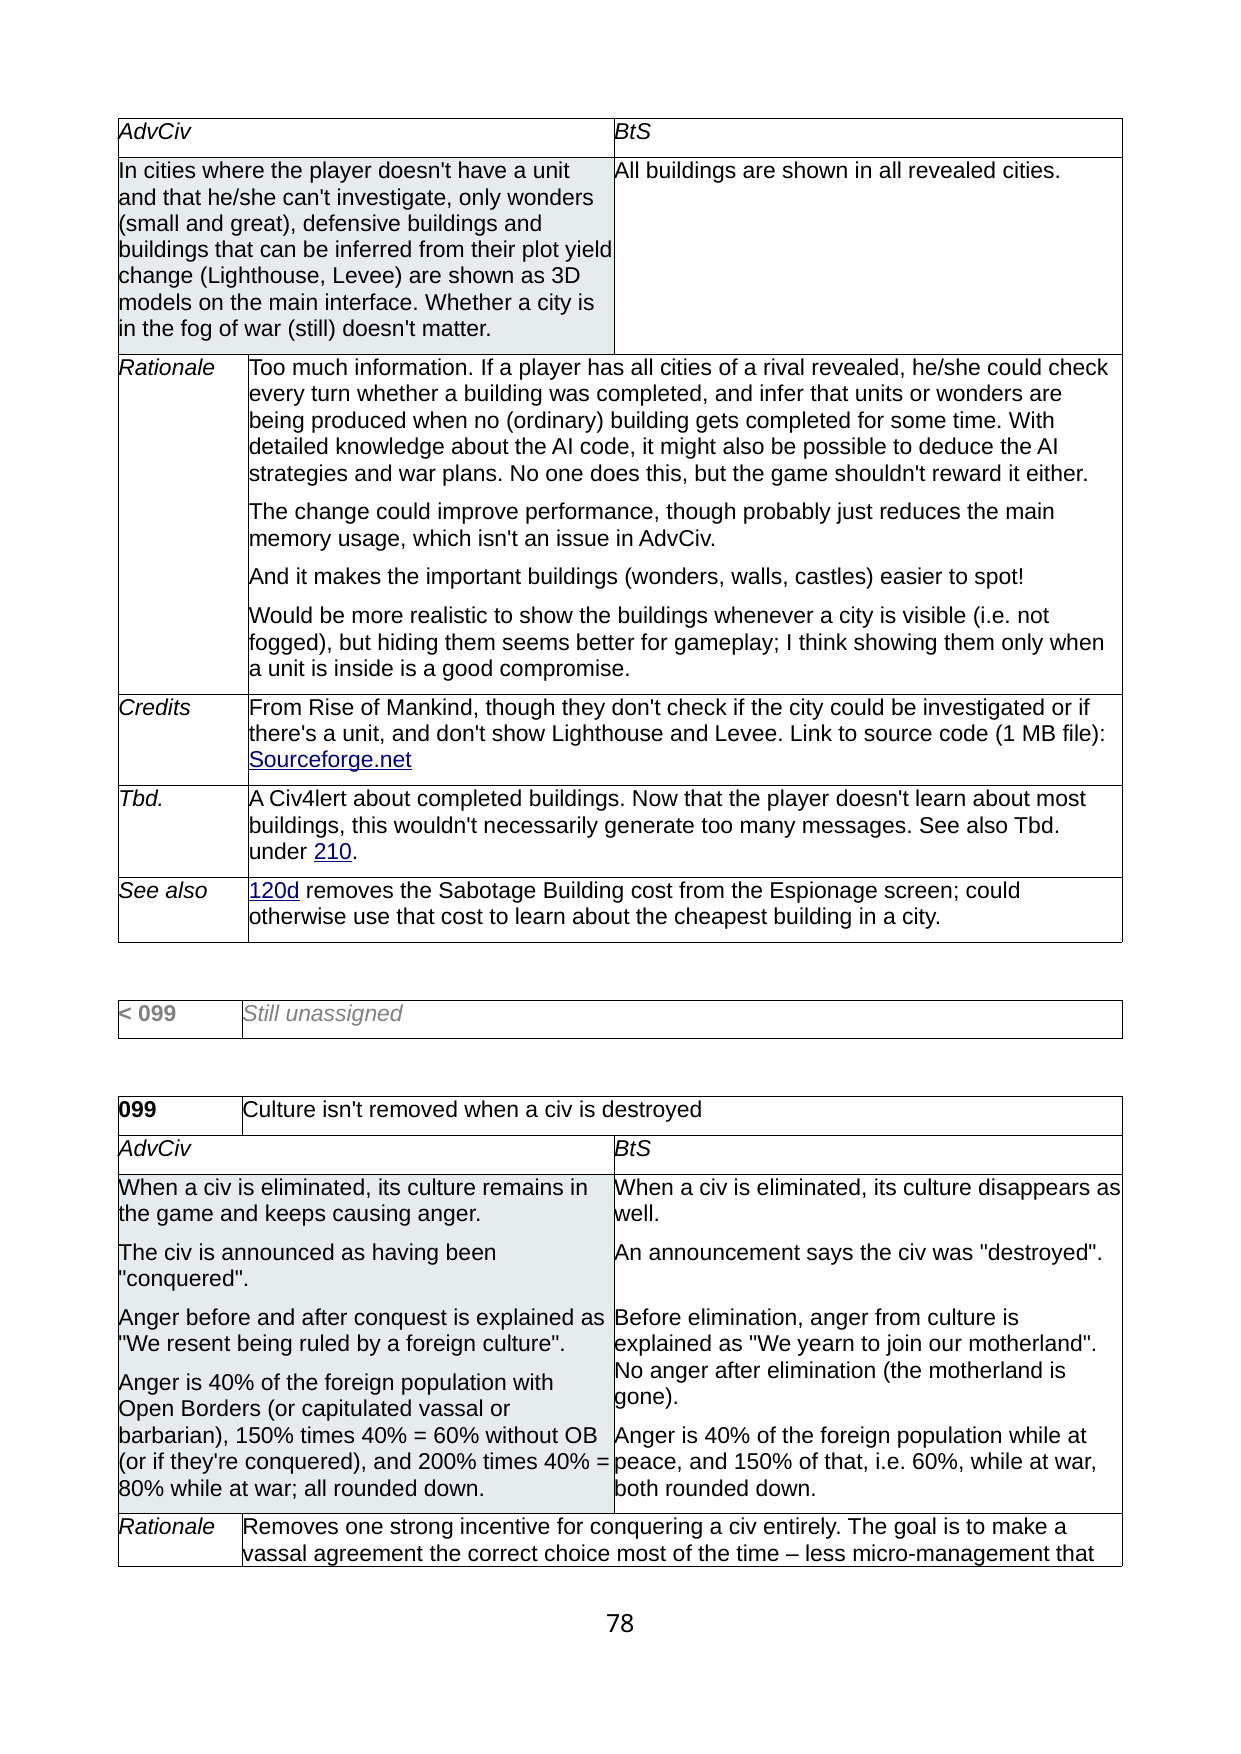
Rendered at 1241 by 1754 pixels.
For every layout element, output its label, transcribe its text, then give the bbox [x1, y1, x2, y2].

table_cell Tbd. [119, 786, 248, 877]
table_cell From Rise of Mankind, though they don't check if the city could be investigated or if there's a unit, and don't show Lighthouse and Levee. Link to source code (1 MB file): Sourceforge.net [249, 695, 1122, 785]
table_cell Too much information. If a player has all cities of a rival revealed, he/she could check every turn whether a building was completed, and infer that units or wonders are being produced when no (ordinary) building gets completed for some time. With detailed knowledge about the AI code, it might also be possible to deduce the AI strategies and war plans. No one does this, but the game shouldn't reward it either. The change could improve performance, though probably just reduces the main memory usage, which isn't an issue in AdvCiv. And it makes the important buildings (wonders, walls, castles) easier to spot! Would be more realistic to show the buildings whenever a city is visible (i.e. not fogged), but hiding them seems better for gameplay; I think showing them only when a unit is inside is a good compromise. [249, 355, 1122, 693]
table_header 099 [119, 1097, 242, 1135]
table_cell Removes one strong incentive for conquering a civ entirely. The goal is to make a vassal agreement the correct choice most of the time – less micro-management that [243, 1514, 1122, 1566]
table_cell Rationale [119, 1514, 242, 1566]
table_cell Credits [119, 695, 248, 785]
table_cell 120d removes the Sabotage Building cost from the Espionage screen; could otherwise use that cost to learn about the cheapest building in a city. [249, 878, 1122, 942]
table_cell A Civ4lert about completed buildings. Now that the player doesn't learn about most buildings, this wouldn't necessarily generate too many messages. See also Tbd. under 210. [249, 786, 1122, 877]
table_cell In cities where the player doesn't have a unit and that he/she can't investigate, only wonders (small and great), defensive buildings and buildings that can be inferred from their plot yield change (Lighthouse, Levee) are shown as 3D models on the main interface. Whether a city is in the fog of war (still) doesn't matter. [119, 158, 614, 354]
table_header < 099 [119, 1001, 242, 1038]
table_cell All buildings are shown in all revealed cities. [615, 158, 1122, 354]
table_cell Rationale [119, 355, 248, 693]
table_header Still unassigned [243, 1001, 1122, 1038]
table_cell See also [119, 878, 248, 942]
table_cell AdvCiv [119, 119, 614, 157]
table_cell When a civ is eliminated, its culture disappears as well. An announcement says the civ was "destroyed". Before elimination, anger from culture is explained as "We yearn to join our motherland". No anger after elimination (the motherland is gone). Anger is 40% of the foreign population while at peace, and 150% of that, i.e. 60%, while at war, both rounded down. [615, 1175, 1122, 1513]
table_cell BtS [615, 119, 1122, 157]
table_header Culture isn't removed when a civ is destroyed [243, 1097, 1122, 1135]
table_cell When a civ is eliminated, its culture remains in the game and keeps causing anger. The civ is announced as having been "conquered". Anger before and after conquest is explained as "We resent being ruled by a foreign culture". Anger is 40% of the foreign population with Open Borders (or capitulated vassal or barbarian), 150% times 40% = 60% without OB (or if they're conquered), and 200% times 40% = 80% while at war; all rounded down. [119, 1175, 614, 1513]
table_cell AdvCiv [119, 1136, 614, 1174]
table_cell BtS [615, 1136, 1122, 1174]
